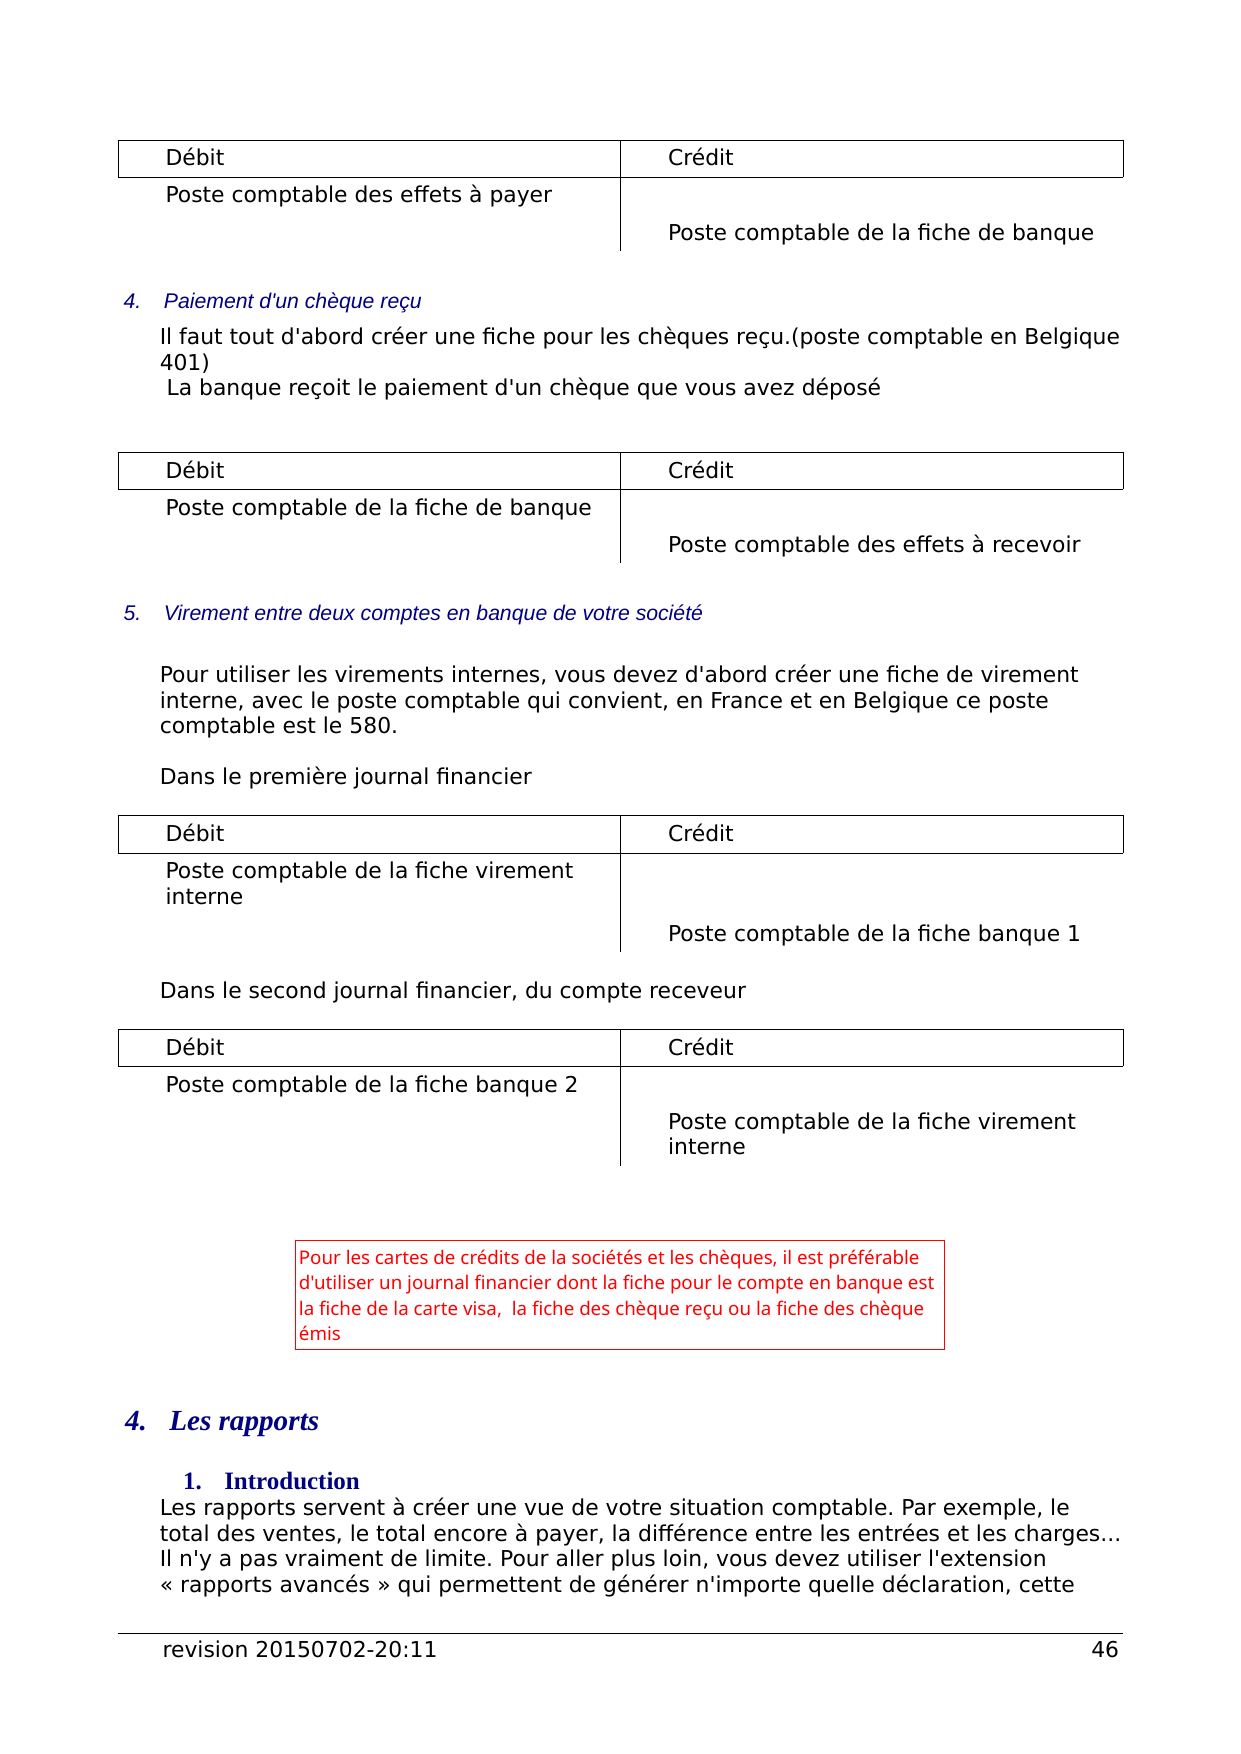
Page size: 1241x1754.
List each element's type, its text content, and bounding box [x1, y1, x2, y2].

subtitle Paiement d'un chèque reçu [117, 288, 1123, 313]
table_header Débit [119, 1030, 620, 1066]
table_cell Poste comptable de la fiche virement interne [621, 1103, 1123, 1166]
table_cell [118, 1103, 620, 1166]
table_cell [118, 915, 620, 952]
subtitle Les rapports [117, 1403, 1123, 1437]
table_cell [118, 214, 620, 251]
text La banque reçoit le paiement d'un chèque que vous avez déposé [159, 375, 1123, 401]
text Pour les cartes de crédits de la sociétés et les chèques, il est préférable d'utiliser un journal financier dont la fiche pour le compte en banque est la fiche de la carte visa, la fiche des chèque reçu ou la fiche des chèque émis [296, 1241, 944, 1349]
subtitle Introduction [177, 1466, 1123, 1495]
table_header Débit [119, 816, 620, 853]
table_cell Poste comptable de la fiche de banque [118, 490, 620, 526]
text Pour utiliser les virements internes, vous devez d'abord créer une fiche de virement interne, avec le poste comptable qui convient, en France et en Belgique ce poste comptable est le 580. [159, 662, 1123, 739]
table_header Crédit [621, 1030, 1123, 1066]
table_header Débit [119, 453, 620, 489]
text Les rapports servent à créer une vue de votre situation comptable. Par exemple, le total des ventes, le total encore à payer, la différence entre les entrées et les charges... Il n'y a pas vraiment de limite. Pour aller plus loin, vous devez utiliser l'extension « rapports avancés » qui permettent de générer n'importe quelle déclaration, cette [159, 1495, 1123, 1597]
text Dans le première journal financier [159, 764, 1123, 790]
table_cell [621, 854, 1123, 915]
table_cell Poste comptable de la fiche de banque [621, 214, 1123, 251]
table_cell [621, 490, 1123, 526]
table_cell Poste comptable des effets à recevoir [621, 526, 1123, 563]
table_cell [118, 526, 620, 563]
text Dans le second journal financier, du compte receveur [159, 978, 1123, 1003]
table_cell Poste comptable de la fiche virement interne [118, 854, 620, 915]
text Il faut tout d'abord créer une fiche pour les chèques reçu.(poste comptable en Belgique 401) [159, 324, 1123, 375]
subtitle Virement entre deux comptes en banque de votre société [117, 601, 1123, 625]
table_cell [621, 178, 1123, 214]
table_header Crédit [621, 453, 1123, 489]
table_header Crédit [621, 816, 1123, 853]
table_cell Poste comptable des effets à payer [118, 178, 620, 214]
table_header Débit [119, 141, 620, 177]
table_cell [621, 1067, 1123, 1103]
table_cell Poste comptable de la fiche banque 2 [118, 1067, 620, 1103]
table_cell Poste comptable de la fiche banque 1 [621, 915, 1123, 952]
table_header Crédit [621, 141, 1123, 177]
